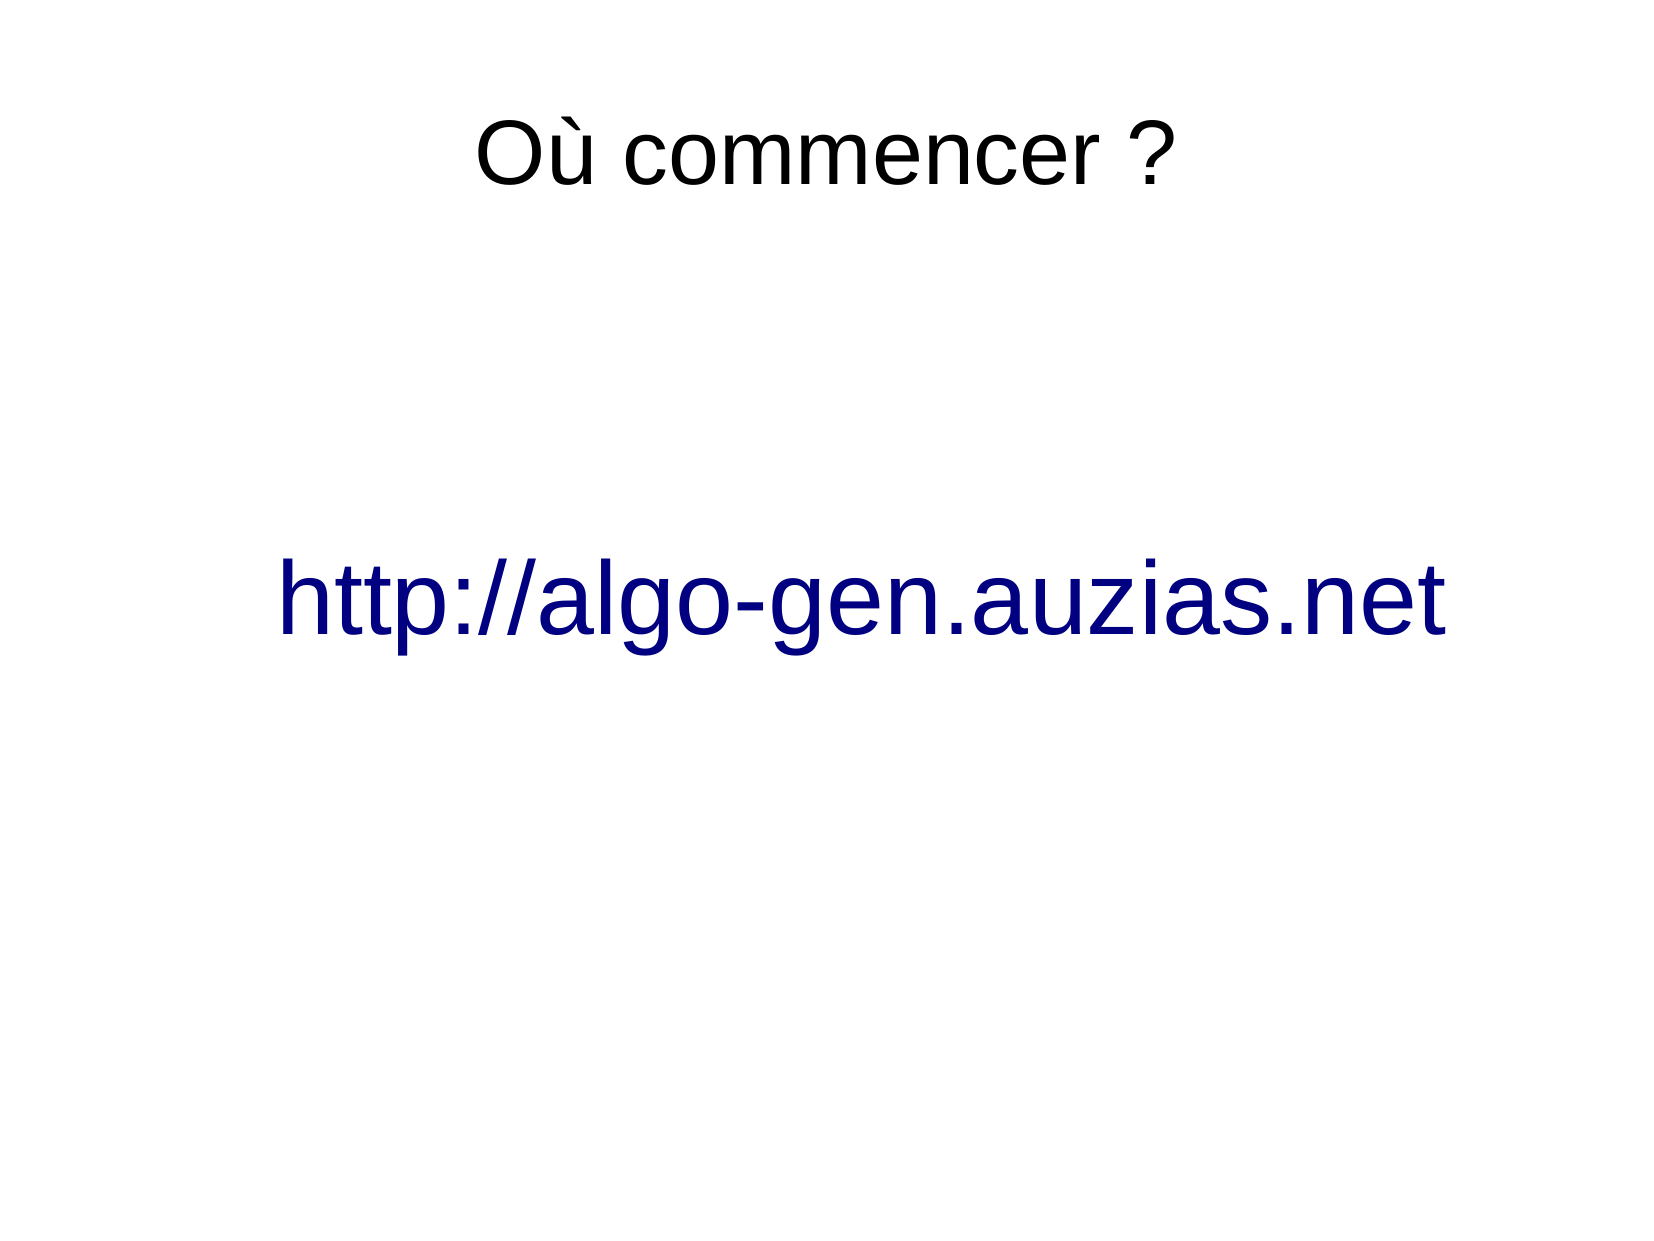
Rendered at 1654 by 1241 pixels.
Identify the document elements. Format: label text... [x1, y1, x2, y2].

title Où commencer ? [82, 49, 1571, 257]
list http://algo-gen.auzias.net [82, 540, 1571, 1216]
